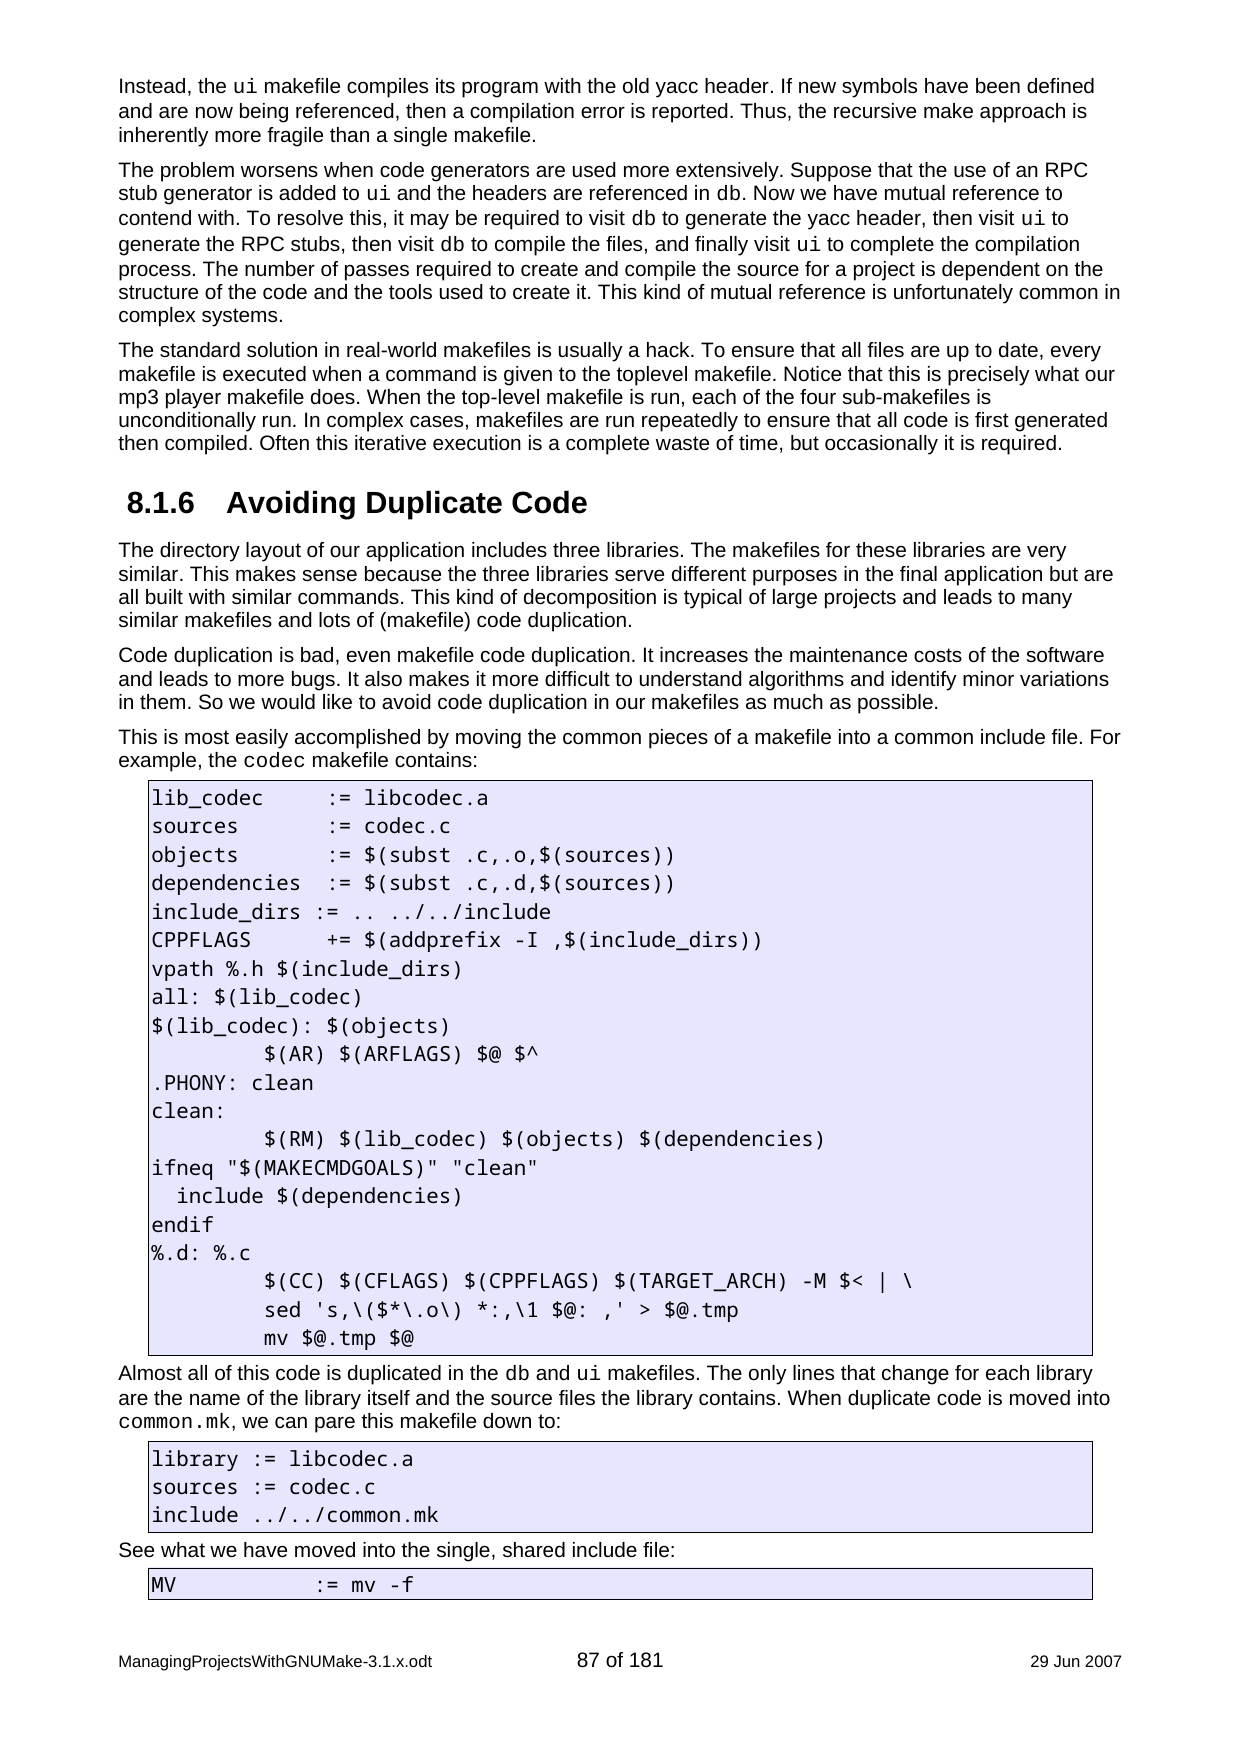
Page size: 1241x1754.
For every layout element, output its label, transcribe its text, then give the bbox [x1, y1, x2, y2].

text ifneq "$(MAKECMDGOALS)" "clean" [149, 1150, 1092, 1178]
subtitle Avoiding Duplicate Code [118, 486, 1122, 520]
text endif [149, 1207, 1092, 1235]
text See what we have moved into the single, shared include file: [118, 1538, 1122, 1561]
text sources := codec.c [149, 808, 1092, 837]
text lib_codec := libcodec.a [149, 781, 1092, 808]
text clean: [149, 1093, 1092, 1121]
text library := libcodec.a [149, 1442, 1092, 1469]
text CPPFLAGS += $(addprefix -I ,$(include_dirs)) [149, 922, 1092, 951]
text $(lib_codec): $(objects) [149, 1008, 1092, 1036]
text sed 's,\($*\.o\) *:,\1 $@: ,' > $@.tmp [149, 1292, 1092, 1320]
text vpath %.h $(include_dirs) [149, 951, 1092, 979]
text The standard solution in real-world makefiles is usually a hack. To ensure that all files are up to date, every makefile is executed when a command is given to the toplevel makefile. Notice that this is precisely what our mp3 player makefile does. When the top-level makefile is run, each of the four sub-makefiles is unconditionally run. In complex cases, makefiles are run repeatedly to ensure that all code is first generated then compiled. Often this iterative execution is a complete waste of time, but occasionally it is required. [118, 339, 1122, 455]
text include $(dependencies) [149, 1178, 1092, 1207]
text $(CC) $(CFLAGS) $(CPPFLAGS) $(TARGET_ARCH) -M $< | \ [149, 1263, 1092, 1292]
text mv $@.tmp $@ [149, 1320, 1092, 1355]
text sources := codec.c [149, 1469, 1092, 1497]
text Almost all of this code is duplicated in the db and ui makefiles. The only lines that change for each library are the name of the library itself and the source files the library contains. When duplicate code is moved into common.mk, we can pare this makefile down to: [118, 1361, 1122, 1434]
text MV := mv -f [149, 1569, 1092, 1599]
text This is most easily accomplished by moving the common pieces of a makefile into a common include file. For example, the codec makefile contains: [118, 726, 1122, 774]
text include ../../common.mk [149, 1497, 1092, 1532]
text dependencies := $(subst .c,.d,$(sources)) [149, 865, 1092, 894]
text .PHONY: clean [149, 1064, 1092, 1093]
text $(RM) $(lib_codec) $(objects) $(dependencies) [149, 1121, 1092, 1150]
text The problem worsens when code generators are used more extensively. Suppose that the use of an RPC stub generator is added to ui and the headers are referenced in db. Now we have mutual reference to contend with. To resolve this, it may be required to visit db to generate the yacc header, then visit ui to generate the RPC stubs, then visit db to compile the files, and finally visit ui to complete the compilation process. The number of passes required to create and compile the source for a project is dependent on the structure of the code and the tools used to create it. This kind of mutual reference is unfortunately common in complex systems. [118, 159, 1122, 327]
text Instead, the ui makefile compiles its program with the old yacc header. If new symbols have been defined and are now being referenced, then a compilation error is reported. Thus, the recursive make approach is inherently more fragile than a single makefile. [118, 75, 1122, 147]
text objects := $(subst .c,.o,$(sources)) [149, 837, 1092, 865]
text Code duplication is bad, even makefile code duplication. It increases the maintenance costs of the software and leads to more bugs. It also makes it more difficult to understand algorithms and identify minor variations in them. So we would like to avoid code duplication in our makefiles as much as possible. [118, 644, 1122, 714]
text %.d: %.c [149, 1235, 1092, 1263]
text include_dirs := .. ../../include [149, 894, 1092, 922]
text $(AR) $(ARFLAGS) $@ $^ [149, 1036, 1092, 1064]
text all: $(lib_codec) [149, 979, 1092, 1008]
text The directory layout of our application includes three libraries. The makefiles for these libraries are very similar. This makes sense because the three libraries serve different purposes in the final application but are all built with similar commands. This kind of decomposition is typical of large projects and leads to many similar makefiles and lots of (makefile) code duplication. [118, 539, 1122, 632]
